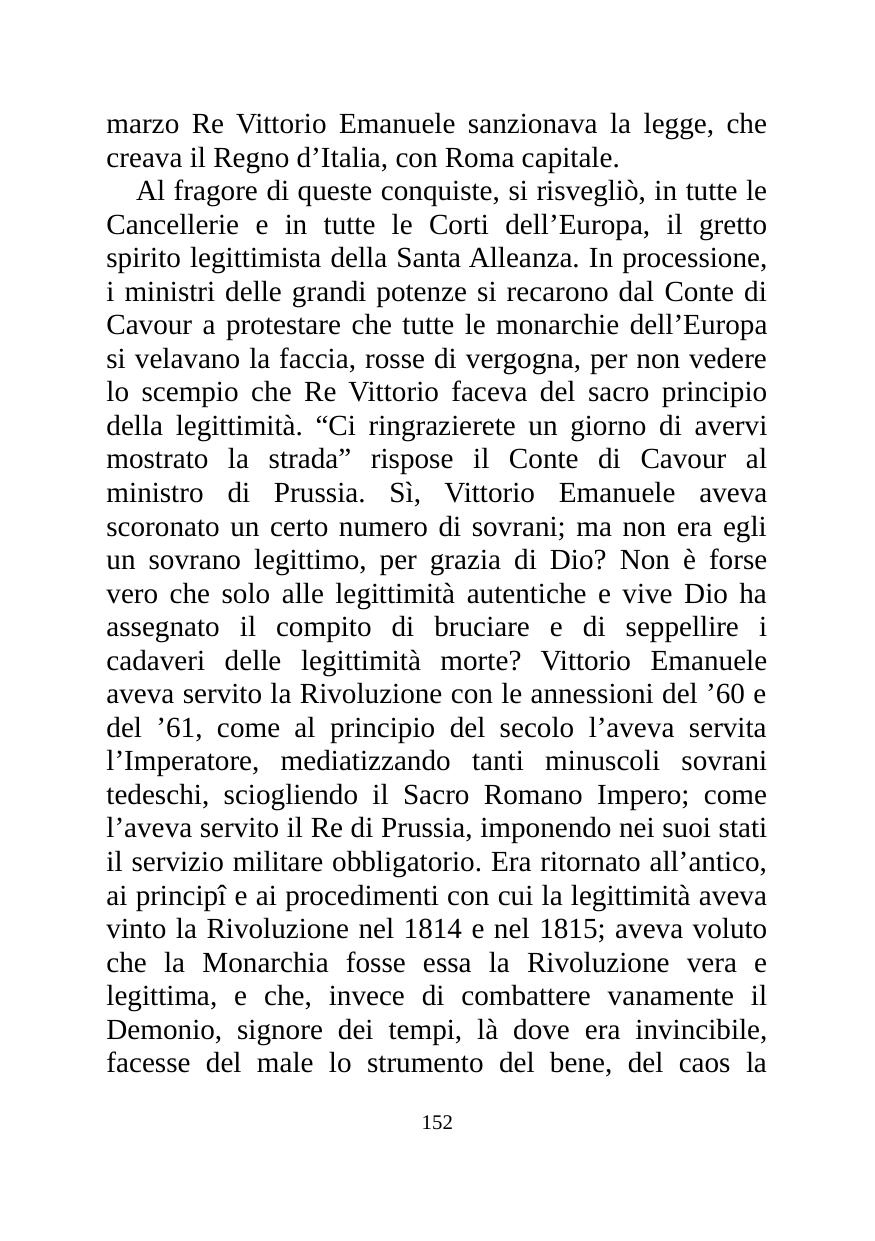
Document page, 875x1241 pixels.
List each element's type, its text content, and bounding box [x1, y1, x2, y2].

text marzo Re Vittorio Emanuele sanzionava la legge, che creava il Regno d’Italia, con Roma capitale. [106, 106, 768, 173]
text Al fragore di queste conquiste, si risvegliò, in tutte le Cancellerie e in tutte le Corti dell’Europa, il gretto spirito legittimista della Santa Alleanza. In processione, i ministri delle grandi potenze si recarono dal Conte di Cavour a protestare che tutte le monarchie dell’Europa si velavano la faccia, rosse di vergogna, per non vedere lo scempio che Re Vittorio faceva del sacro principio della legittimità. “Ci ringrazierete un giorno di avervi mostrato la strada” rispose il Conte di Cavour al ministro di Prussia. Sì, Vittorio Emanuele aveva scoronato un certo numero di sovrani; ma non era egli un sovrano legittimo, per grazia di Dio? Non è forse vero che solo alle legittimità autentiche e vive Dio ha assegnato il compito di bruciare e di seppellire i cadaveri delle legittimità morte? Vittorio Emanuele aveva servito la Rivoluzione con le annessioni del ’60 e del ’61, come al principio del secolo l’aveva servita l’Imperatore, mediatizzando tanti minuscoli sovrani tedeschi, sciogliendo il Sacro Romano Impero; come l’aveva servito il Re di Prussia, imponendo nei suoi stati il servizio militare obbligatorio. Era ritornato all’antico, ai principî e ai procedimenti con cui la legittimità aveva vinto la Rivoluzione nel 1814 e nel 1815; aveva voluto che la Monarchia fosse essa la Rivoluzione vera e legittima, e che, invece di combattere vanamente il Demonio, signore dei tempi, là dove era invincibile, facesse del male lo strumento del bene, del caos la [106, 173, 768, 1079]
